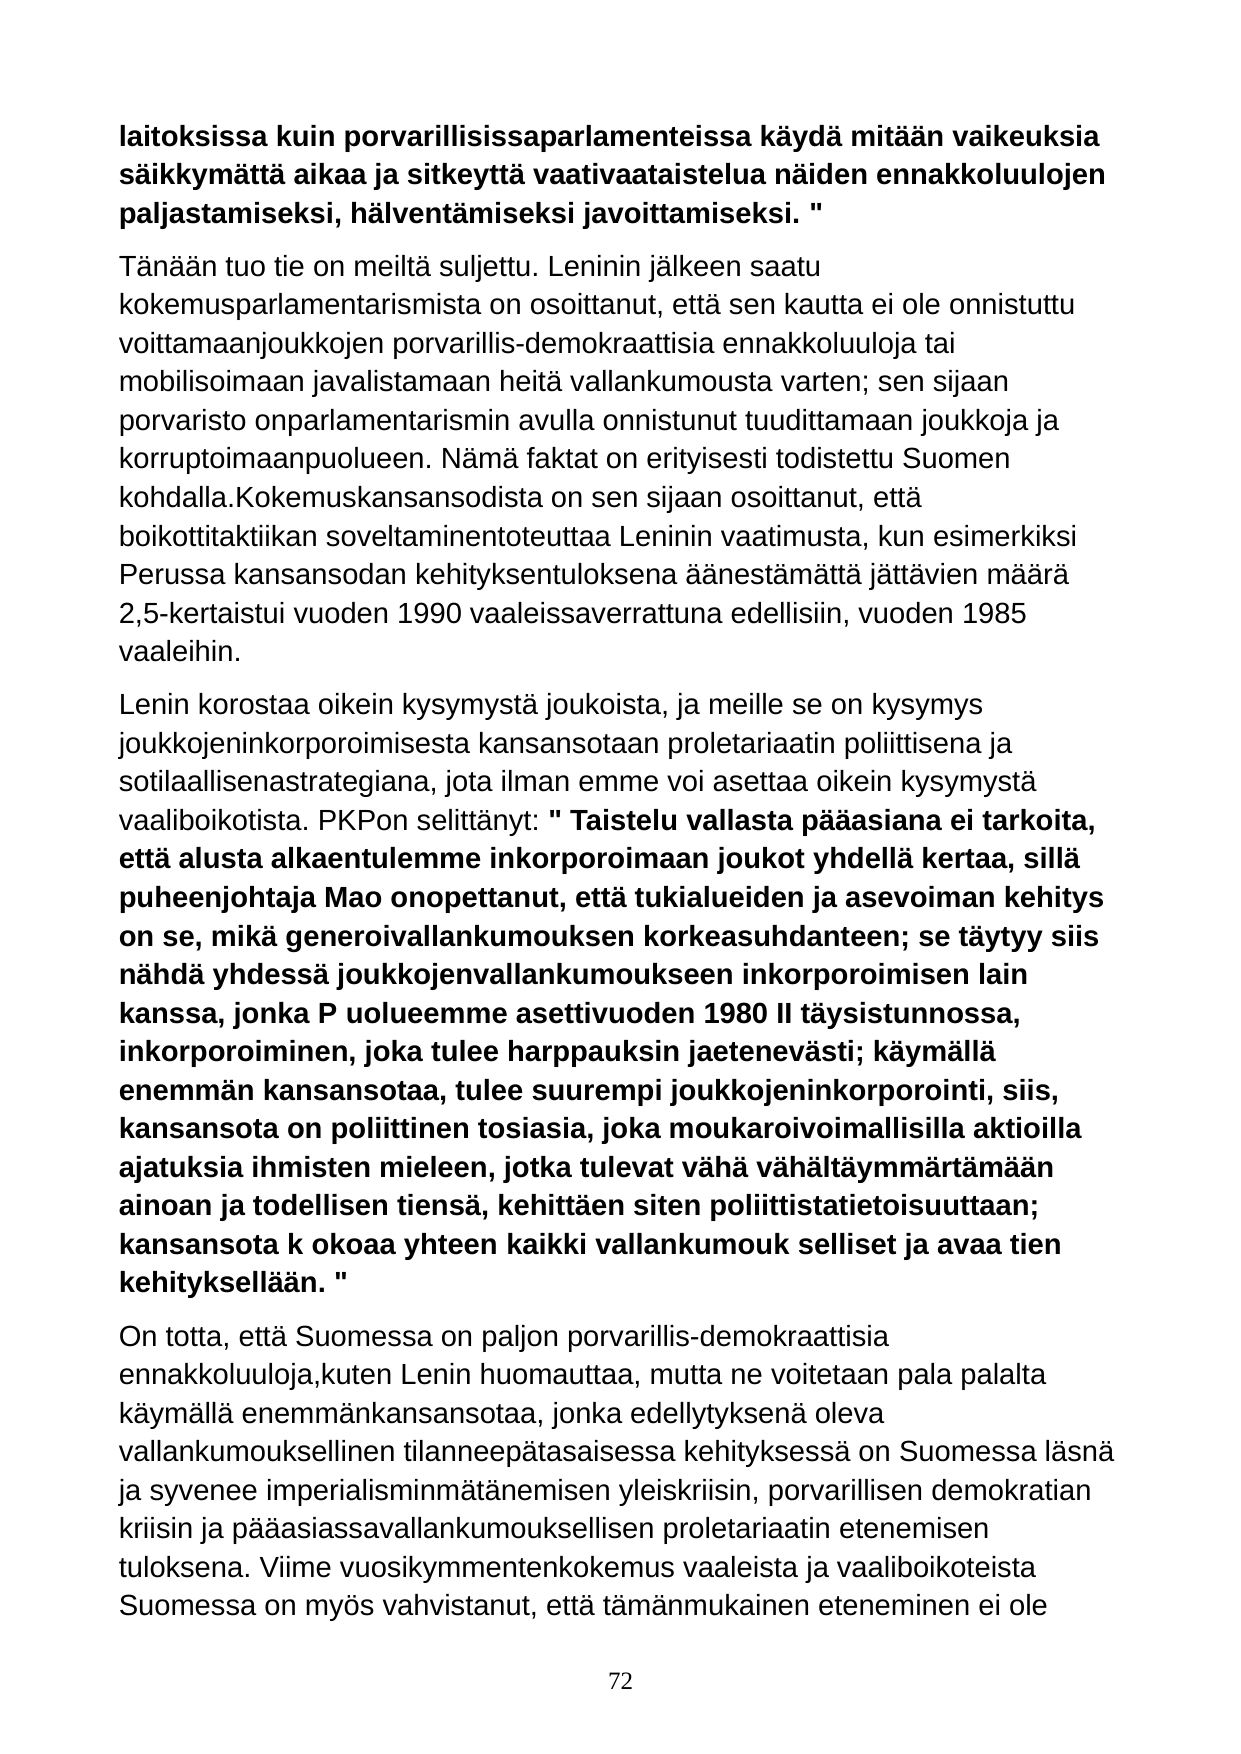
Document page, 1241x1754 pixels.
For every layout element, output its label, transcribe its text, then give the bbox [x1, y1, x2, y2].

text Lenin korostaa oikein kysymystä joukoista, ja meille se on kysymys joukkojeninkorporoimisesta kansansotaan proletariaatin poliittisena ja sotilaallisenastrategiana, jota ilman emme voi asettaa oikein kysymystä vaaliboikotista. PKPon selittänyt: " Taistelu vallasta pääasiana ei tarkoita, että alusta alkaentulemme inkorporoimaan joukot yhdellä kertaa, sillä puheenjohtaja Mao onopettanut, että tukialueiden ja asevoiman kehitys on se, mikä generoivallankumouksen korkeasuhdanteen; se täytyy siis nähdä yhdessä joukkojenvallankumoukseen inkorporoimisen lain kanssa, jonka P uolueemme asettivuoden 1980 II täysistunnossa, inkorporoiminen, joka tulee harppauksin jaetenevästi; käymällä enemmän kansansotaa, tulee suurempi joukkojeninkorporointi, siis, kansansota on poliittinen tosiasia, joka moukaroivoimallisilla aktioilla ajatuksia ihmisten mieleen, jotka tulevat vähä vähältäymmärtämään ainoan ja todellisen tiensä, kehittäen siten poliittistatietoisuuttaan; kansansota k okoaa yhteen kaikki vallankumouk selliset ja avaa tien kehityksellään. " [118, 687, 1122, 1299]
text On totta, että Suomessa on paljon porvarillis-demokraattisia ennakkoluuloja,kuten Lenin huomauttaa, mutta ne voitetaan pala palalta käymällä enemmänkansansotaa, jonka edellytyksenä oleva vallankumouksellinen tilanneepätasaisessa kehityksessä on Suomessa läsnä ja syvenee imperialisminmätänemisen yleiskriisin, porvarillisen demokratian kriisin ja pääasiassavallankumouksellisen proletariaatin etenemisen tuloksena. Viime vuosikymmentenkokemus vaaleista ja vaaliboikoteista Suomessa on myös vahvistanut, että tämänmukainen eteneminen ei ole [118, 1318, 1122, 1622]
text Tänään tuo tie on meiltä suljettu. Leninin jälkeen saatu kokemusparlamentarismista on osoittanut, että sen kautta ei ole onnistuttu voittamaanjoukkojen porvarillis-demokraattisia ennakkoluuloja tai mobilisoimaan javalistamaan heitä vallankumousta varten; sen sijaan porvaristo onparlamentarismin avulla onnistunut tuudittamaan joukkoja ja korruptoimaanpuolueen. Nämä faktat on erityisesti todistettu Suomen kohdalla.Kokemuskansansodista on sen sijaan osoittanut, että boikottitaktiikan soveltaminentoteuttaa Leninin vaatimusta, kun esimerkiksi Perussa kansansodan kehityksentuloksena äänestämättä jättävien määrä 2,5-kertaistui vuoden 1990 vaaleissaverrattuna edellisiin, vuoden 1985 vaaleihin. [118, 249, 1122, 668]
text laitoksissa kuin porvarillisissaparlamenteissa käydä mitään vaikeuksia säikkymättä aikaa ja sitkeyttä vaativaataistelua näiden ennakkoluulojen paljastamiseksi, hälventämiseksi javoittamiseksi. " [118, 118, 1122, 229]
